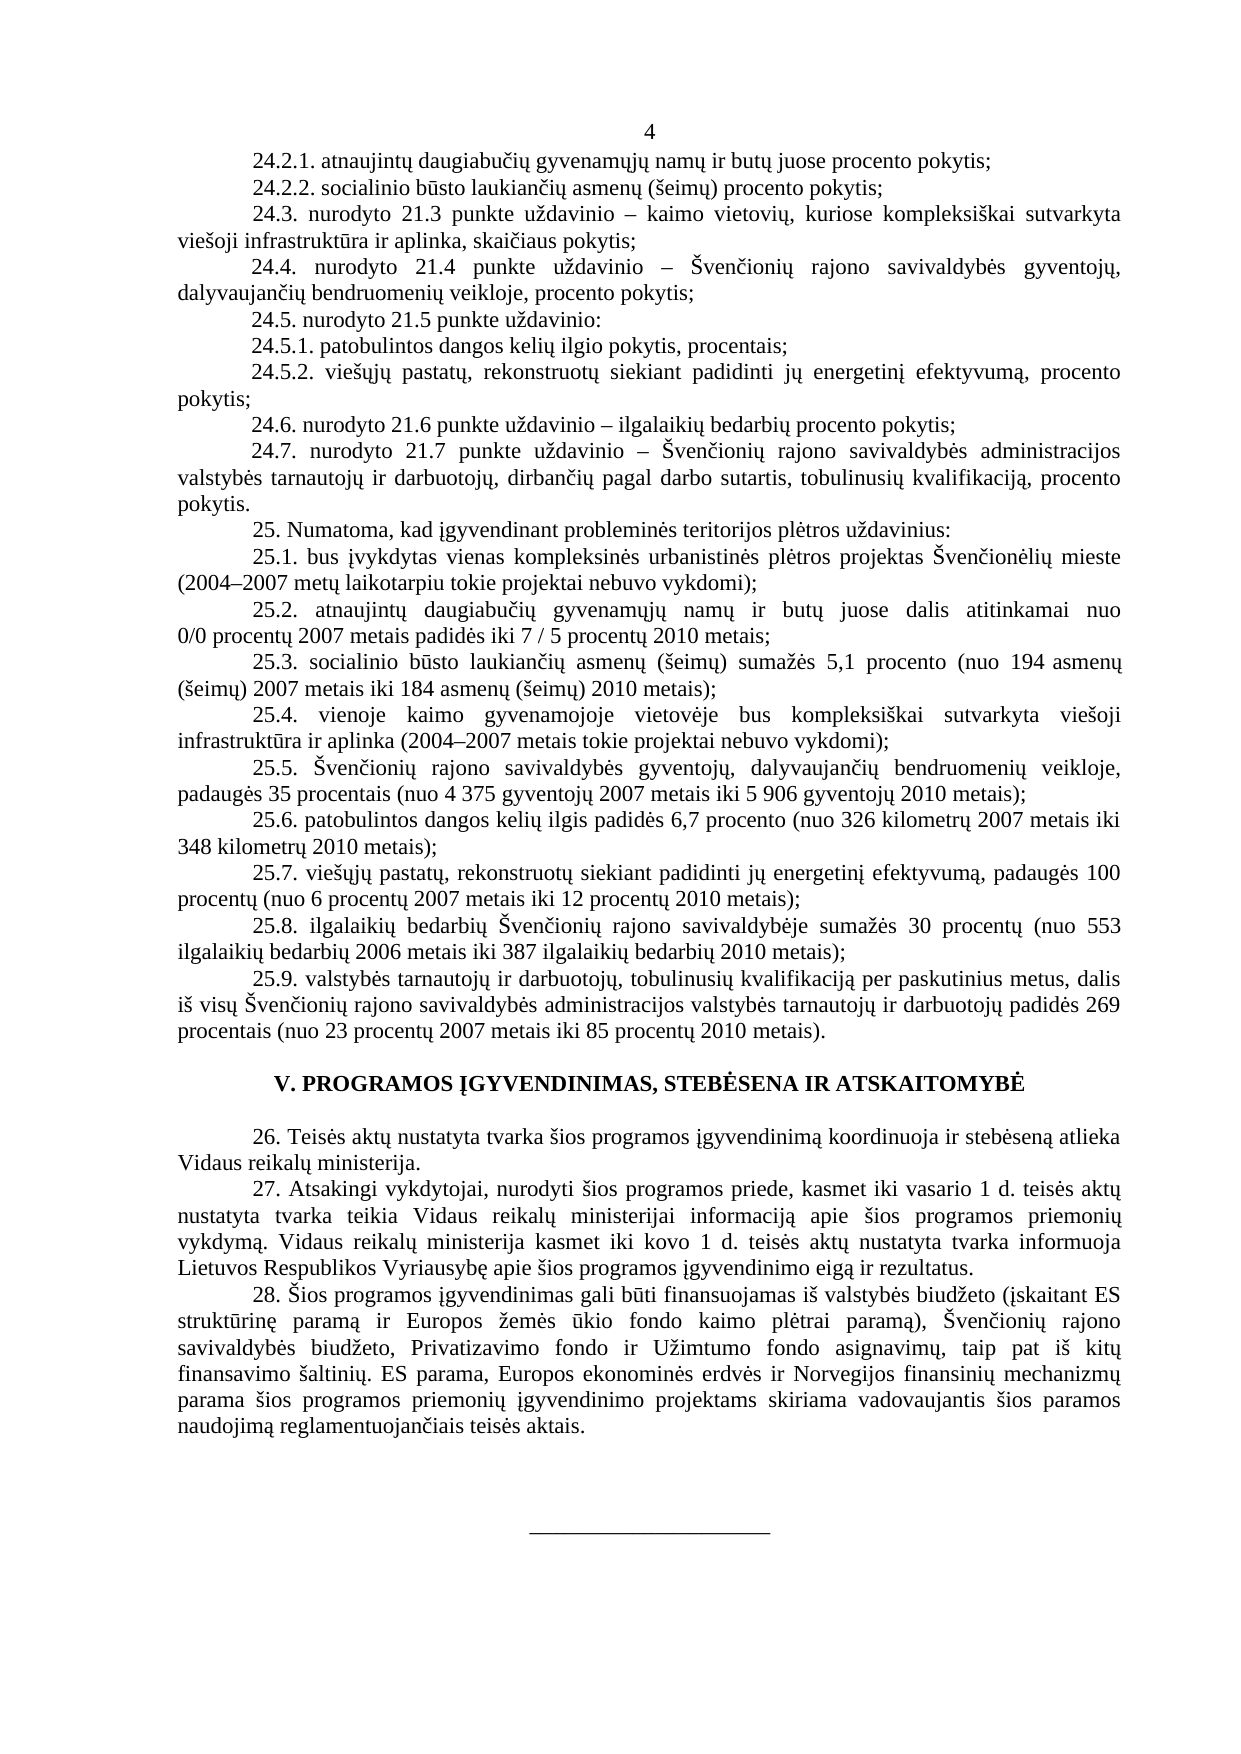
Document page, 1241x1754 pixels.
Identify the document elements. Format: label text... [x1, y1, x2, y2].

text ––––––––––––––––––––– [177, 1518, 1122, 1544]
text 25.3. socialinio būsto laukiančių asmenų (šeimų) sumažės 5,1 procento (nuo 194 asmenų (šeimų) 2007 metais iki 184 asmenų (šeimų) 2010 metais); [177, 648, 1122, 701]
text 25.7. viešųjų pastatų, rekonstruotų siekiant padidinti jų energetinį efektyvumą, padaugės 100 procentų (nuo 6 procentų 2007 metais iki 12 procentų 2010 metais); [177, 859, 1122, 912]
text 24.5.1. patobulintos dangos kelių ilgio pokytis, procentais; [177, 332, 1122, 358]
text 24.2.1. atnaujintų daugiabučių gyvenamųjų namų ir butų juose procento pokytis; [177, 148, 1122, 174]
text 25. Numatoma, kad įgyvendinant probleminės teritorijos plėtros uždavinius: [177, 517, 1122, 543]
text 24.6. nurodyto 21.6 punkte uždavinio – ilgalaikių bedarbių procento pokytis; [177, 411, 1122, 437]
text 25.1. bus įvykdytas vienas kompleksinės urbanistinės plėtros projektas Švenčionėlių mieste (2004–2007 metų laikotarpiu tokie projektai nebuvo vykdomi); [177, 543, 1122, 596]
text 25.2. atnaujintų daugiabučių gyvenamųjų namų ir butų juose dalis atitinkamai nuo 0/0 procentų 2007 metais padidės iki 7 / 5 procentų 2010 metais; [177, 596, 1122, 648]
text 25.5. Švenčionių rajono savivaldybės gyventojų, dalyvaujančių bendruomenių veikloje, padaugės 35 procentais (nuo 4 375 gyventojų 2007 metais iki 5 906 gyventojų 2010 metais); [177, 754, 1122, 806]
text 24.2.2. socialinio būsto laukiančių asmenų (šeimų) procento pokytis; [177, 174, 1122, 200]
text 27. Atsakingi vykdytojai, nurodyti šios programos priede, kasmet iki vasario 1 d. teisės aktų nustatyta tvarka teikia Vidaus reikalų ministerijai informaciją apie šios programos priemonių vykdymą. Vidaus reikalų ministerija kasmet iki kovo 1 d. teisės aktų nustatyta tvarka informuoja Lietuvos Respublikos Vyriausybę apie šios programos įgyvendinimo eigą ir rezultatus. [177, 1175, 1122, 1281]
text 25.9. valstybės tarnautojų ir darbuotojų, tobulinusių kvalifikaciją per paskutinius metus, dalis iš visų Švenčionių rajono savivaldybės administracijos valstybės tarnautojų ir darbuotojų padidės 269 procentais (nuo 23 procentų 2007 metais iki 85 procentų 2010 metais). [177, 964, 1122, 1044]
text 25.6. patobulintos dangos kelių ilgis padidės 6,7 procento (nuo 326 kilometrų 2007 metais iki 348 kilometrų 2010 metais); [177, 806, 1122, 859]
text 25.4. vienoje kaimo gyvenamojoje vietovėje bus kompleksiškai sutvarkyta viešoji infrastruktūra ir aplinka (2004–2007 metais tokie projektai nebuvo vykdomi); [177, 701, 1122, 754]
text 24.7. nurodyto 21.7 punkte uždavinio – Švenčionių rajono savivaldybės administracijos valstybės tarnautojų ir darbuotojų, dirbančių pagal darbo sutartis, tobulinusių kvalifikaciją, procento pokytis. [177, 437, 1122, 517]
text 24.3. nurodyto 21.3 punkte uždavinio – kaimo vietovių, kuriose kompleksiškai sutvarkyta viešoji infrastruktūra ir aplinka, skaičiaus pokytis; [177, 200, 1122, 253]
text V. programos įgyvendinimas, stebėsena ir atskaitomybė [177, 1070, 1122, 1096]
text 24.5. nurodyto 21.5 punkte uždavinio: [177, 306, 1122, 332]
text 25.8. ilgalaikių bedarbių Švenčionių rajono savivaldybėje sumažės 30 procentų (nuo 553 ilgalaikių bedarbių 2006 metais iki 387 ilgalaikių bedarbių 2010 metais); [177, 912, 1122, 964]
text 24.5.2. viešųjų pastatų, rekonstruotų siekiant padidinti jų energetinį efektyvumą, procento pokytis; [177, 358, 1122, 411]
text 28. Šios programos įgyvendinimas gali būti finansuojamas iš valstybės biudžeto (įskaitant ES struktūrinę paramą ir Europos žemės ūkio fondo kaimo plėtrai paramą), Švenčionių rajono savivaldybės biudžeto, Privatizavimo fondo ir Užimtumo fondo asignavimų, taip pat iš kitų finansavimo šaltinių. ES parama, Europos ekonominės erdvės ir Norvegijos finansinių mechanizmų parama šios programos priemonių įgyvendinimo projektams skiriama vadovaujantis šios paramos naudojimą reglamentuojančiais teisės aktais. [177, 1281, 1122, 1439]
text 24.4. nurodyto 21.4 punkte uždavinio – Švenčionių rajono savivaldybės gyventojų, dalyvaujančių bendruomenių veikloje, procento pokytis; [177, 253, 1122, 306]
text 26. Teisės aktų nustatyta tvarka šios programos įgyvendinimą koordinuoja ir stebėseną atlieka Vidaus reikalų ministerija. [177, 1123, 1122, 1175]
